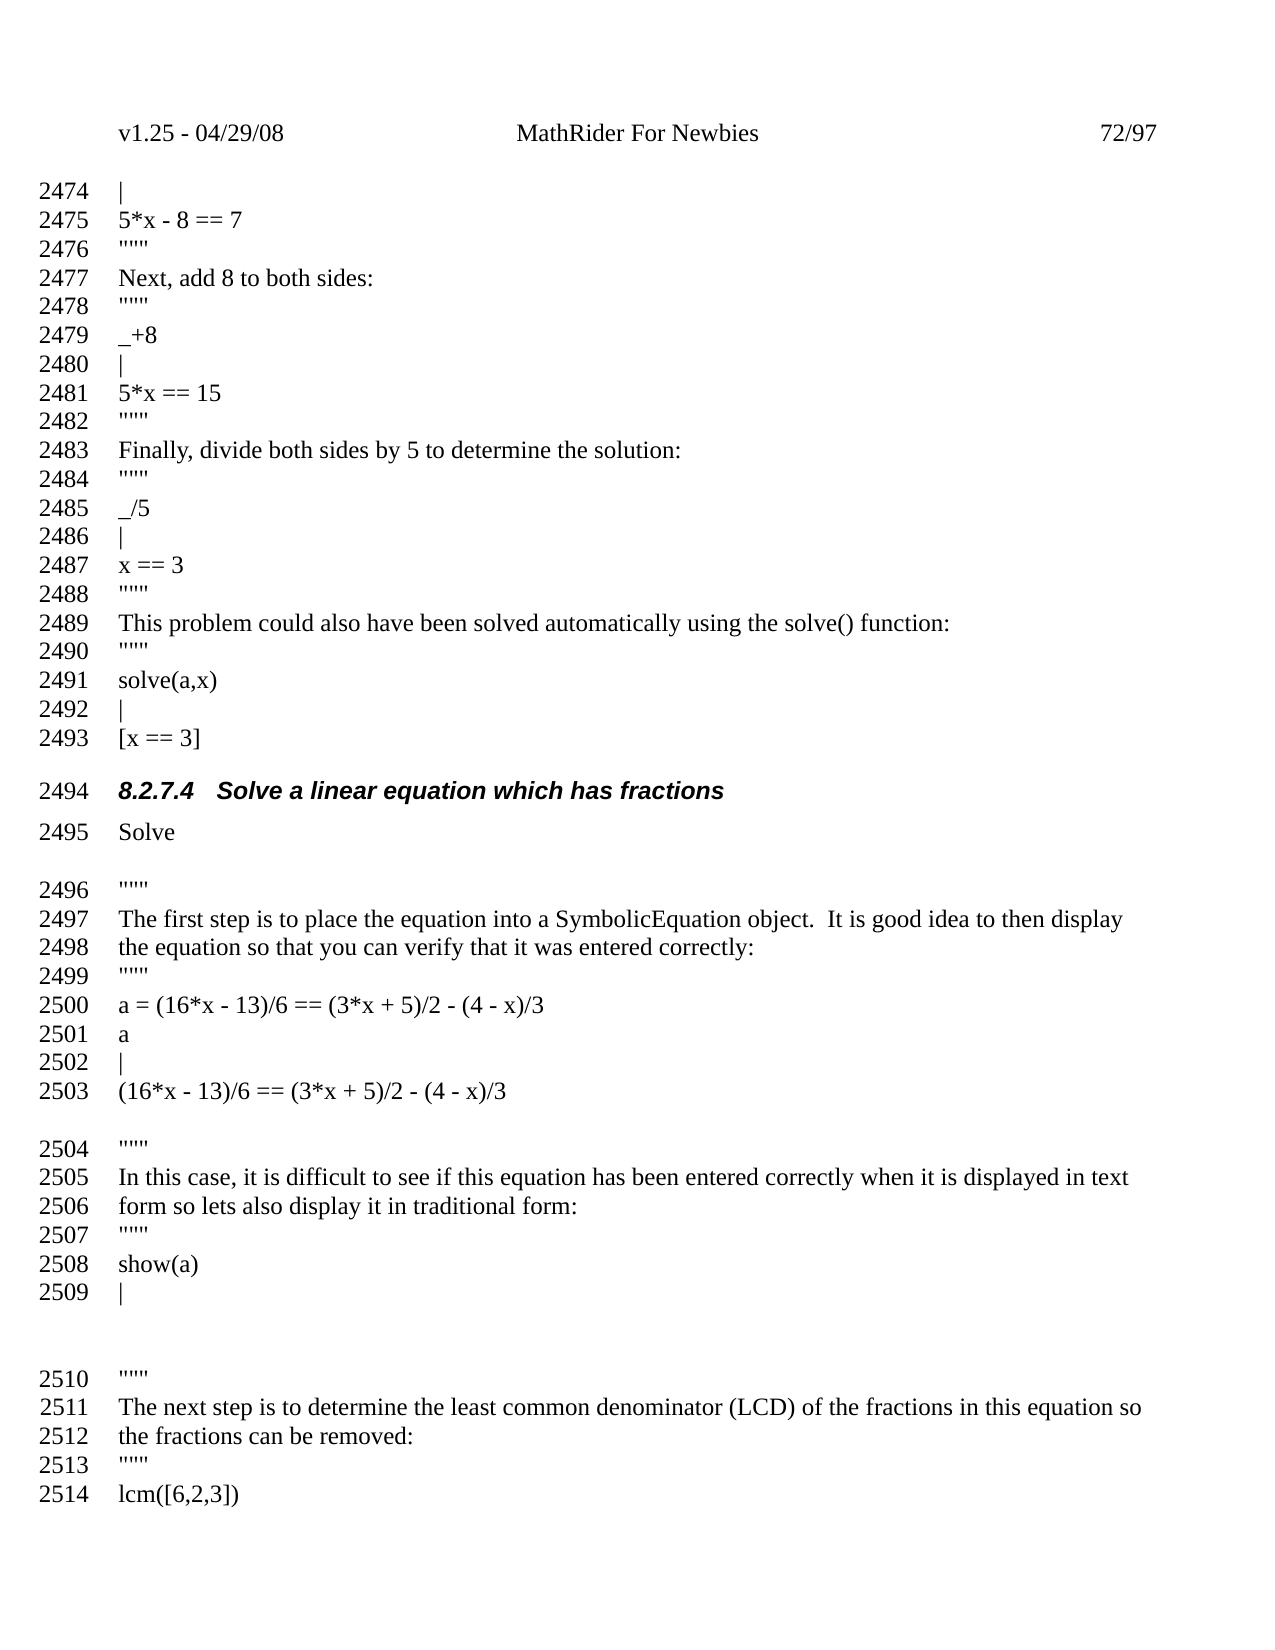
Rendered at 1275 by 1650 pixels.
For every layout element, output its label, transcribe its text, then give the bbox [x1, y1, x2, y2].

text """ [118, 406, 1157, 435]
text | [118, 694, 1157, 723]
text """ [118, 961, 1157, 990]
text show(a) [118, 1249, 1157, 1277]
text 5*x - 8 == 7 [118, 205, 1157, 234]
text | [118, 349, 1157, 378]
text """ [118, 1364, 1157, 1392]
text a [118, 1019, 1157, 1047]
text """ [118, 1134, 1157, 1162]
text | [118, 521, 1157, 550]
text """ [118, 636, 1157, 665]
text [x == 3] [118, 723, 1157, 751]
subtitle Solve a linear equation which has fractions [118, 776, 1157, 805]
text a = (16*x - 13)/6 == (3*x + 5)/2 - (4 - x)/3 [118, 990, 1157, 1019]
text """ [118, 579, 1157, 608]
text """ [118, 291, 1157, 320]
text Next, add 8 to both sides: [118, 263, 1157, 291]
text The next step is to determine the least common denominator (LCD) of the fractions in this equation so the fractions can be removed: [118, 1392, 1157, 1450]
text _+8 [118, 320, 1157, 349]
text """ [118, 234, 1157, 263]
text """ [118, 1220, 1157, 1249]
text | [118, 176, 1157, 205]
text Finally, divide both sides by 5 to determine the solution: [118, 435, 1157, 464]
text solve(a,x) [118, 665, 1157, 694]
text """ [118, 875, 1157, 904]
text Solve [118, 817, 1157, 846]
text x == 3 [118, 550, 1157, 579]
text This problem could also have been solved automatically using the solve() function: [118, 608, 1157, 636]
text 5*x == 15 [118, 378, 1157, 406]
text _/5 [118, 493, 1157, 521]
text | [118, 1047, 1157, 1076]
text lcm([6,2,3]) [118, 1479, 1157, 1507]
text """ [118, 464, 1157, 493]
text (16*x - 13)/6 == (3*x + 5)/2 - (4 - x)/3 [118, 1076, 1157, 1105]
text | [118, 1277, 1157, 1306]
text """ [118, 1450, 1157, 1479]
text In this case, it is difficult to see if this equation has been entered correctly when it is displayed in text form so lets also display it in traditional form: [118, 1162, 1157, 1220]
text The first step is to place the equation into a SymbolicEquation object. It is good idea to then display the equation so that you can verify that it was entered correctly: [118, 904, 1157, 961]
